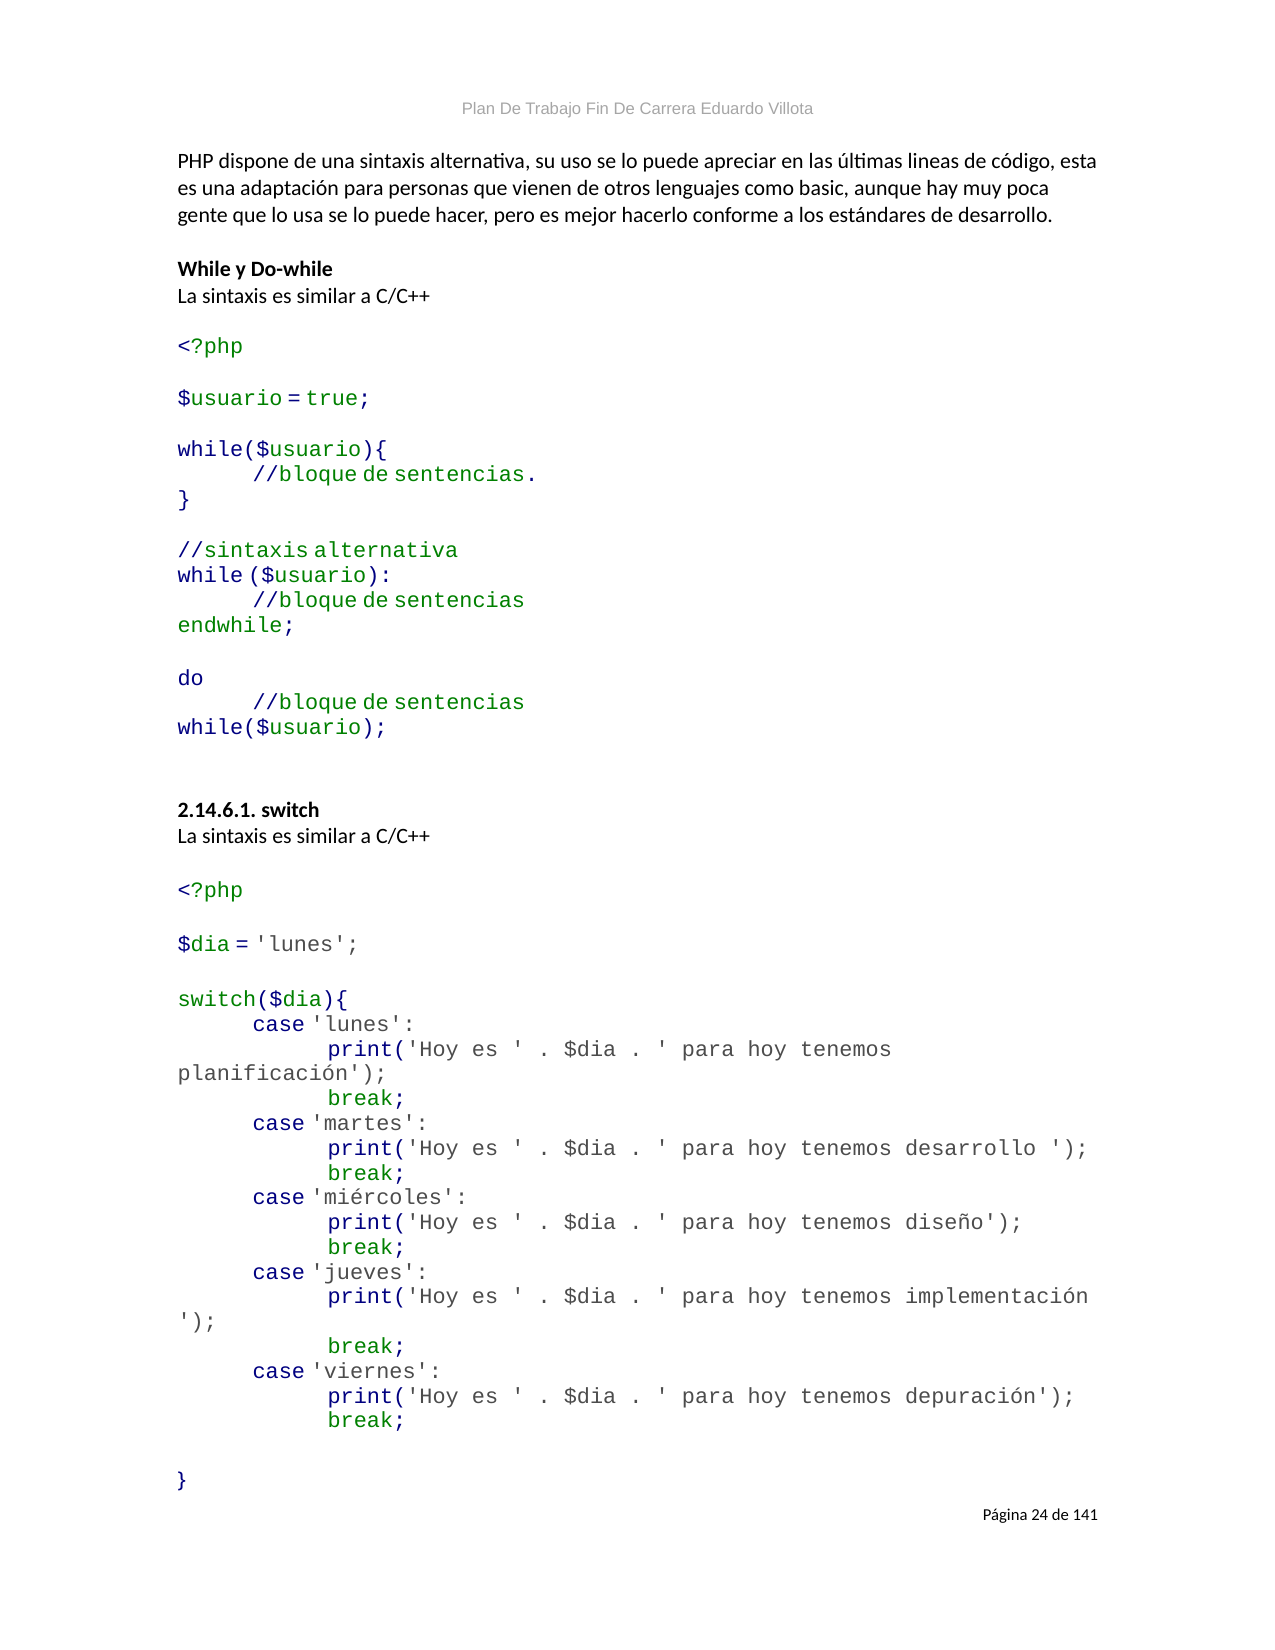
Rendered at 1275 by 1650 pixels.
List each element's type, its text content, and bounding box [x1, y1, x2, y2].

text case 'lunes': [177, 1013, 1098, 1038]
text break; [177, 1335, 1098, 1360]
text print('Hoy es ' . $dia . ' para hoy tenemos desarrollo '); [177, 1137, 1098, 1162]
text //bloque de sentencias. [177, 463, 1098, 488]
text $dia = 'lunes'; [177, 933, 1098, 958]
text break; [177, 1236, 1098, 1261]
text La sintaxis es similar a C/C++ [177, 822, 1098, 849]
text //bloque de sentencias [177, 692, 1098, 716]
text while($usuario){ [177, 438, 1098, 463]
text endwhile; [177, 614, 1098, 639]
text } [177, 1464, 1098, 1494]
text print('Hoy es ' . $dia . ' para hoy tenemos depuración'); [177, 1385, 1098, 1409]
text switch($dia){ [177, 988, 1098, 1013]
text $usuario = true; [177, 387, 1098, 412]
text case 'viernes': [177, 1360, 1098, 1385]
text break; [177, 1087, 1098, 1112]
text <?php [177, 879, 1098, 904]
text La sintaxis es similar a C/C++ [177, 282, 1098, 309]
text while ($usuario): [177, 564, 1098, 589]
text do [177, 667, 1098, 692]
text case 'martes': [177, 1112, 1098, 1137]
text print('Hoy es ' . $dia . ' para hoy tenemos diseño'); [177, 1211, 1098, 1236]
text break; [177, 1162, 1098, 1186]
text While y Do-while [177, 256, 1098, 282]
text PHP dispone de una sintaxis alternativa, su uso se lo puede apreciar en las últimas lineas de código, esta es una adaptación para personas que vienen de otros lenguajes como basic, aunque hay muy poca gente que lo usa se lo puede hacer, pero es mejor hacerlo conforme a los estándares de desarrollo. [177, 148, 1098, 228]
text print('Hoy es ' . $dia . ' para hoy tenemos implementación '); [177, 1286, 1098, 1335]
text 2.14.6.1. switch [177, 796, 1098, 822]
text case 'miércoles': [177, 1186, 1098, 1211]
text print('Hoy es ' . $dia . ' para hoy tenemos planificación'); [177, 1038, 1098, 1087]
text <?php [177, 336, 1098, 360]
text case 'jueves': [177, 1261, 1098, 1286]
text } [177, 488, 1098, 513]
text //sintaxis alternativa [177, 539, 1098, 564]
text while($usuario); [177, 716, 1098, 741]
text //bloque de sentencias [177, 589, 1098, 614]
text break; [177, 1409, 1098, 1434]
